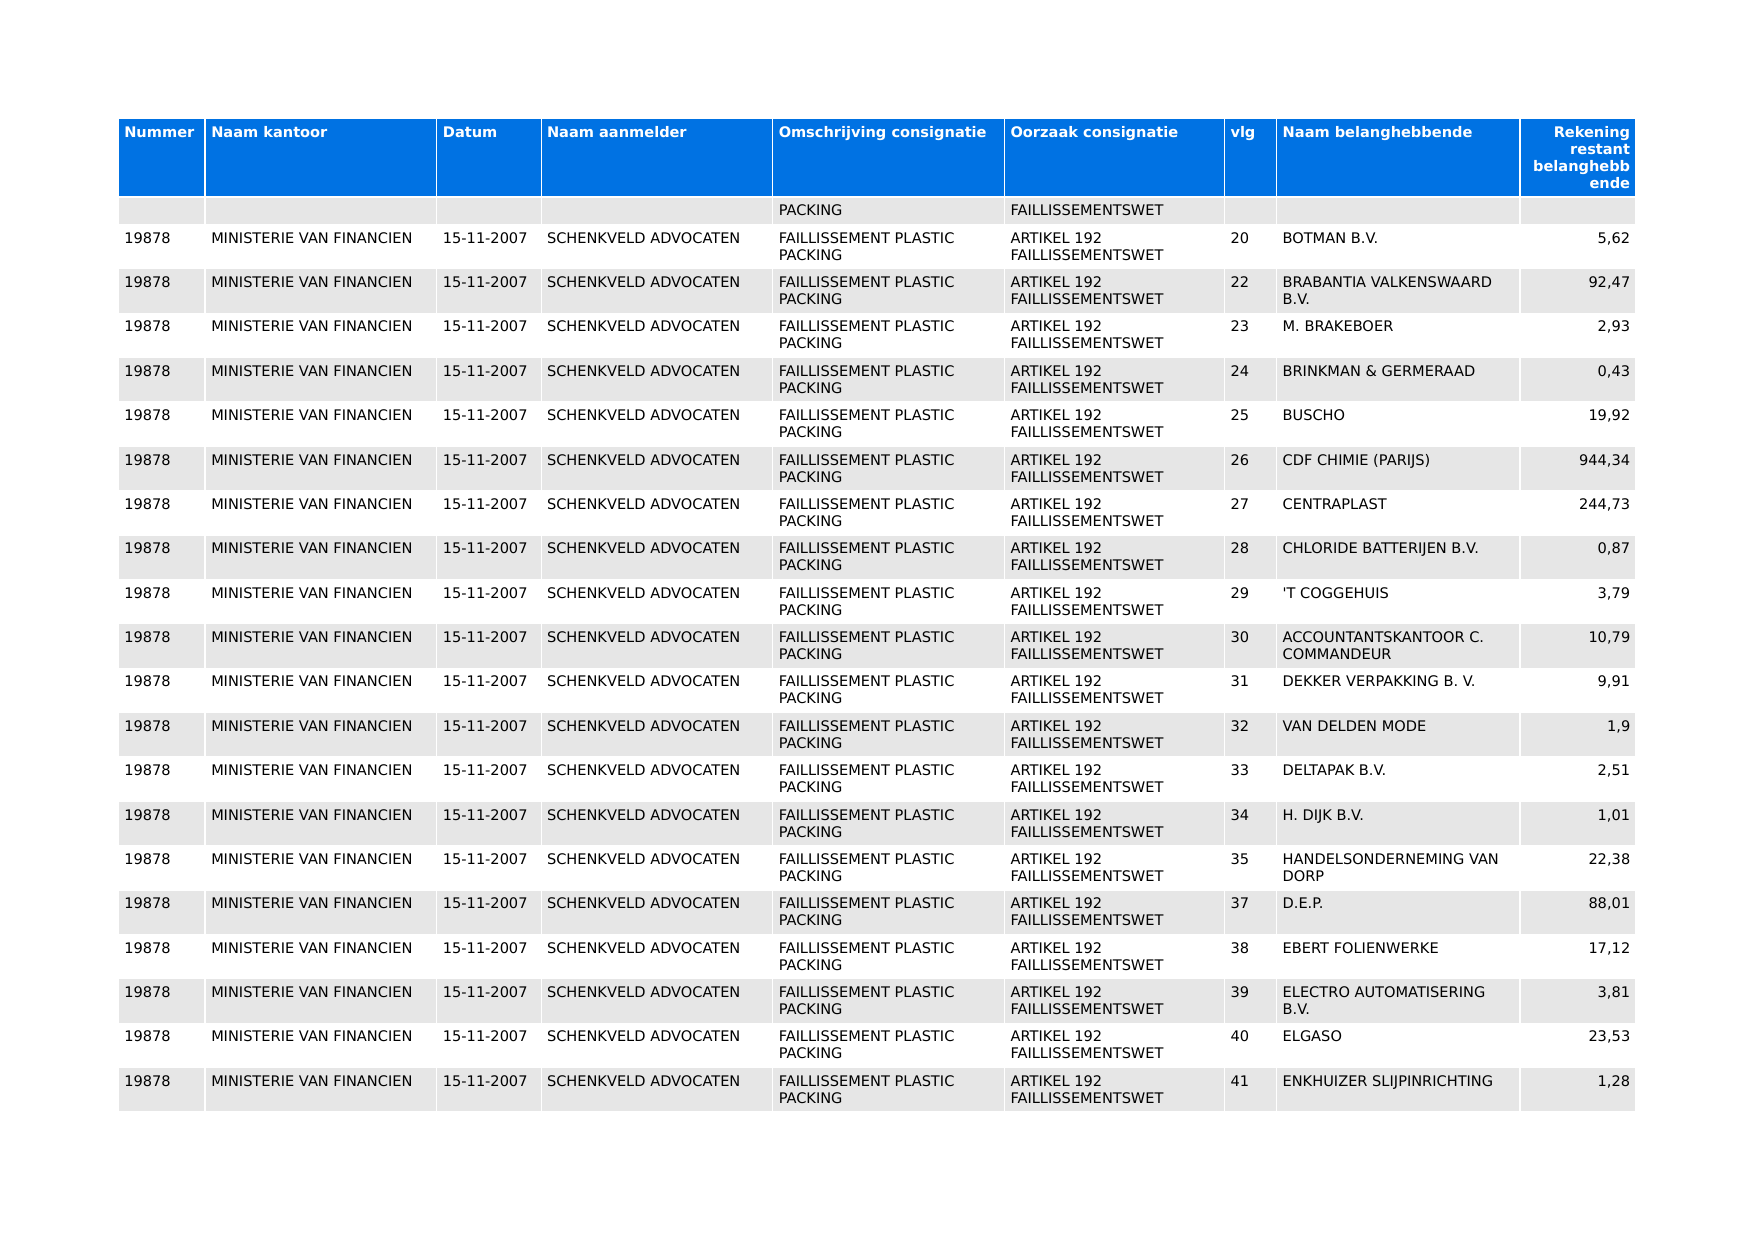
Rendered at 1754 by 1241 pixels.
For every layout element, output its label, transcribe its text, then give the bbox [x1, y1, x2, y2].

table_cell 24 [1225, 358, 1276, 401]
table_cell SCHENKVELD ADVOCATEN [542, 935, 772, 978]
table_cell FAILLISSEMENT PLASTIC PACKING [773, 403, 1004, 446]
table_cell FAILLISSEMENT PLASTIC PACKING [773, 269, 1004, 313]
table_cell ARTIKEL 192 FAILLISSEMENTSWET [1005, 713, 1224, 756]
table_cell 2,93 [1521, 314, 1635, 357]
table_cell ELECTRO AUTOMATISERING B.V. [1277, 979, 1519, 1023]
table_cell 19878 [119, 758, 204, 801]
table_cell 88,01 [1521, 891, 1635, 934]
table_cell FAILLISSEMENT PLASTIC PACKING [773, 580, 1004, 623]
table_cell FAILLISSEMENT PLASTIC PACKING [773, 447, 1004, 490]
table_cell ARTIKEL 192 FAILLISSEMENTSWET [1005, 669, 1224, 712]
table_cell [206, 198, 436, 224]
table_cell 19878 [119, 225, 204, 268]
table_cell ARTIKEL 192 FAILLISSEMENTSWET [1005, 314, 1224, 357]
table_cell 1,01 [1521, 802, 1635, 845]
table_cell ARTIKEL 192 FAILLISSEMENTSWET [1005, 935, 1224, 978]
table_cell ARTIKEL 192 FAILLISSEMENTSWET [1005, 447, 1224, 490]
table_cell 15-11-2007 [437, 314, 541, 357]
table_cell SCHENKVELD ADVOCATEN [542, 669, 772, 712]
table_cell 19878 [119, 1024, 204, 1067]
table_cell 19878 [119, 447, 204, 490]
table_cell 15-11-2007 [437, 669, 541, 712]
table_cell MINISTERIE VAN FINANCIEN [206, 580, 436, 623]
table_cell 944,34 [1521, 447, 1635, 490]
table_cell 15-11-2007 [437, 935, 541, 978]
table_cell 22,38 [1521, 846, 1635, 889]
table_cell BRABANTIA VALKENSWAARD B.V. [1277, 269, 1519, 313]
table_cell 15-11-2007 [437, 1068, 541, 1111]
table_cell SCHENKVELD ADVOCATEN [542, 403, 772, 446]
table_cell 'T COGGEHUIS [1277, 580, 1519, 623]
table_header Naam kantoor [206, 119, 436, 196]
table_cell 3,79 [1521, 580, 1635, 623]
table_cell 19878 [119, 891, 204, 934]
table_cell FAILLISSEMENT PLASTIC PACKING [773, 846, 1004, 889]
table_cell 15-11-2007 [437, 846, 541, 889]
table_cell 19878 [119, 580, 204, 623]
table_cell 15-11-2007 [437, 269, 541, 313]
table_cell [1277, 198, 1519, 224]
table_cell ENKHUIZER SLIJPINRICHTING [1277, 1068, 1519, 1111]
table_cell SCHENKVELD ADVOCATEN [542, 225, 772, 268]
table_cell SCHENKVELD ADVOCATEN [542, 1068, 772, 1111]
table_cell MINISTERIE VAN FINANCIEN [206, 935, 436, 978]
table_cell SCHENKVELD ADVOCATEN [542, 713, 772, 756]
table_cell MINISTERIE VAN FINANCIEN [206, 225, 436, 268]
table_cell FAILLISSEMENT PLASTIC PACKING [773, 491, 1004, 534]
table_cell FAILLISSEMENT PLASTIC PACKING [773, 225, 1004, 268]
table_cell MINISTERIE VAN FINANCIEN [206, 624, 436, 668]
table_cell M. BRAKEBOER [1277, 314, 1519, 357]
table_cell [542, 198, 772, 224]
table_cell MINISTERIE VAN FINANCIEN [206, 802, 436, 845]
table_cell FAILLISSEMENTSWET [1005, 198, 1224, 224]
table_cell MINISTERIE VAN FINANCIEN [206, 491, 436, 534]
table_cell 3,81 [1521, 979, 1635, 1023]
table_cell ARTIKEL 192 FAILLISSEMENTSWET [1005, 1024, 1224, 1067]
table_cell 19878 [119, 935, 204, 978]
table_cell SCHENKVELD ADVOCATEN [542, 758, 772, 801]
table_cell MINISTERIE VAN FINANCIEN [206, 358, 436, 401]
table_cell 15-11-2007 [437, 713, 541, 756]
table_cell MINISTERIE VAN FINANCIEN [206, 536, 436, 579]
table_cell BRINKMAN & GERMERAAD [1277, 358, 1519, 401]
table_cell 39 [1225, 979, 1276, 1023]
table_cell 19,92 [1521, 403, 1635, 446]
table_cell ARTIKEL 192 FAILLISSEMENTSWET [1005, 1068, 1224, 1111]
table_cell FAILLISSEMENT PLASTIC PACKING [773, 536, 1004, 579]
table_cell ARTIKEL 192 FAILLISSEMENTSWET [1005, 358, 1224, 401]
table_cell 10,79 [1521, 624, 1635, 668]
table_cell 15-11-2007 [437, 624, 541, 668]
table_cell CHLORIDE BATTERIJEN B.V. [1277, 536, 1519, 579]
table_cell 15-11-2007 [437, 447, 541, 490]
table_cell 15-11-2007 [437, 802, 541, 845]
table_cell FAILLISSEMENT PLASTIC PACKING [773, 935, 1004, 978]
table_cell 22 [1225, 269, 1276, 313]
table_cell 19878 [119, 314, 204, 357]
table_header Naam belanghebbende [1277, 119, 1519, 196]
table_cell MINISTERIE VAN FINANCIEN [206, 758, 436, 801]
table_cell 26 [1225, 447, 1276, 490]
table_header vlg [1225, 119, 1276, 196]
table_cell SCHENKVELD ADVOCATEN [542, 1024, 772, 1067]
table_cell MINISTERIE VAN FINANCIEN [206, 846, 436, 889]
table_cell 19878 [119, 491, 204, 534]
table_cell ARTIKEL 192 FAILLISSEMENTSWET [1005, 624, 1224, 668]
table_cell 23,53 [1521, 1024, 1635, 1067]
table_cell [1225, 198, 1276, 224]
table_cell CDF CHIMIE (PARIJS) [1277, 447, 1519, 490]
table_cell 0,43 [1521, 358, 1635, 401]
table_cell 19878 [119, 802, 204, 845]
table_cell 15-11-2007 [437, 403, 541, 446]
table_cell 38 [1225, 935, 1276, 978]
table_cell 15-11-2007 [437, 580, 541, 623]
table_cell SCHENKVELD ADVOCATEN [542, 314, 772, 357]
table_cell 20 [1225, 225, 1276, 268]
table_cell ARTIKEL 192 FAILLISSEMENTSWET [1005, 403, 1224, 446]
table_cell 19878 [119, 403, 204, 446]
table_cell FAILLISSEMENT PLASTIC PACKING [773, 624, 1004, 668]
table_cell 1,9 [1521, 713, 1635, 756]
table_cell ARTIKEL 192 FAILLISSEMENTSWET [1005, 758, 1224, 801]
table_cell [1521, 198, 1635, 224]
table_cell 25 [1225, 403, 1276, 446]
table_header Oorzaak consignatie [1005, 119, 1224, 196]
table_cell ARTIKEL 192 FAILLISSEMENTSWET [1005, 491, 1224, 534]
table_cell CENTRAPLAST [1277, 491, 1519, 534]
table_cell 92,47 [1521, 269, 1635, 313]
table_cell FAILLISSEMENT PLASTIC PACKING [773, 758, 1004, 801]
table_cell 40 [1225, 1024, 1276, 1067]
table_cell VAN DELDEN MODE [1277, 713, 1519, 756]
table_cell SCHENKVELD ADVOCATEN [542, 580, 772, 623]
table_header Nummer [119, 119, 204, 196]
table_cell 19878 [119, 846, 204, 889]
table_cell MINISTERIE VAN FINANCIEN [206, 713, 436, 756]
table_header Datum [437, 119, 541, 196]
table_cell ARTIKEL 192 FAILLISSEMENTSWET [1005, 225, 1224, 268]
table_cell ARTIKEL 192 FAILLISSEMENTSWET [1005, 979, 1224, 1023]
table_cell ARTIKEL 192 FAILLISSEMENTSWET [1005, 891, 1224, 934]
table_cell DEKKER VERPAKKING B. V. [1277, 669, 1519, 712]
table_cell MINISTERIE VAN FINANCIEN [206, 1068, 436, 1111]
table_cell 15-11-2007 [437, 891, 541, 934]
table_cell FAILLISSEMENT PLASTIC PACKING [773, 802, 1004, 845]
table_cell FAILLISSEMENT PLASTIC PACKING [773, 669, 1004, 712]
table_header Naam aanmelder [542, 119, 772, 196]
table_cell MINISTERIE VAN FINANCIEN [206, 269, 436, 313]
table_cell MINISTERIE VAN FINANCIEN [206, 891, 436, 934]
table_cell SCHENKVELD ADVOCATEN [542, 536, 772, 579]
table_cell SCHENKVELD ADVOCATEN [542, 358, 772, 401]
table_cell 15-11-2007 [437, 979, 541, 1023]
table_cell 30 [1225, 624, 1276, 668]
table_cell FAILLISSEMENT PLASTIC PACKING [773, 314, 1004, 357]
table_cell FAILLISSEMENT PLASTIC PACKING [773, 358, 1004, 401]
table_cell MINISTERIE VAN FINANCIEN [206, 314, 436, 357]
table_cell 19878 [119, 624, 204, 668]
table_cell FAILLISSEMENT PLASTIC PACKING [773, 979, 1004, 1023]
table_cell ARTIKEL 192 FAILLISSEMENTSWET [1005, 846, 1224, 889]
table_cell 33 [1225, 758, 1276, 801]
table_cell 244,73 [1521, 491, 1635, 534]
table_cell 34 [1225, 802, 1276, 845]
table_cell SCHENKVELD ADVOCATEN [542, 846, 772, 889]
table_cell 19878 [119, 979, 204, 1023]
table_cell 37 [1225, 891, 1276, 934]
table_cell ARTIKEL 192 FAILLISSEMENTSWET [1005, 802, 1224, 845]
table_cell 23 [1225, 314, 1276, 357]
table_cell SCHENKVELD ADVOCATEN [542, 802, 772, 845]
table_cell SCHENKVELD ADVOCATEN [542, 269, 772, 313]
table_cell 17,12 [1521, 935, 1635, 978]
table_cell MINISTERIE VAN FINANCIEN [206, 669, 436, 712]
table_cell 15-11-2007 [437, 491, 541, 534]
table_cell DELTAPAK B.V. [1277, 758, 1519, 801]
table_cell SCHENKVELD ADVOCATEN [542, 624, 772, 668]
table_cell MINISTERIE VAN FINANCIEN [206, 1024, 436, 1067]
table_cell D.E.P. [1277, 891, 1519, 934]
table_cell 27 [1225, 491, 1276, 534]
table_cell 15-11-2007 [437, 758, 541, 801]
table_cell 41 [1225, 1068, 1276, 1111]
table_cell 5,62 [1521, 225, 1635, 268]
table_cell ARTIKEL 192 FAILLISSEMENTSWET [1005, 580, 1224, 623]
table_cell 15-11-2007 [437, 1024, 541, 1067]
table_cell SCHENKVELD ADVOCATEN [542, 979, 772, 1023]
table_cell BUSCHO [1277, 403, 1519, 446]
table_cell 2,51 [1521, 758, 1635, 801]
table_cell 28 [1225, 536, 1276, 579]
table_header Omschrijving consignatie [773, 119, 1004, 196]
table_header Rekening restant belanghebbende [1521, 119, 1635, 196]
table_cell ACCOUNTANTSKANTOOR C. COMMANDEUR [1277, 624, 1519, 668]
table_cell H. DIJK B.V. [1277, 802, 1519, 845]
table_cell MINISTERIE VAN FINANCIEN [206, 403, 436, 446]
table_cell 31 [1225, 669, 1276, 712]
table_cell 9,91 [1521, 669, 1635, 712]
table_cell SCHENKVELD ADVOCATEN [542, 491, 772, 534]
table_cell FAILLISSEMENT PLASTIC PACKING [773, 891, 1004, 934]
table_cell 15-11-2007 [437, 536, 541, 579]
table_cell BOTMAN B.V. [1277, 225, 1519, 268]
table_cell 19878 [119, 358, 204, 401]
table_cell 0,87 [1521, 536, 1635, 579]
table_cell ELGASO [1277, 1024, 1519, 1067]
table_cell FAILLISSEMENT PLASTIC PACKING [773, 713, 1004, 756]
table_cell 32 [1225, 713, 1276, 756]
table_cell EBERT FOLIENWERKE [1277, 935, 1519, 978]
table_cell [119, 198, 204, 224]
table_cell 35 [1225, 846, 1276, 889]
table_cell 15-11-2007 [437, 225, 541, 268]
table_cell MINISTERIE VAN FINANCIEN [206, 979, 436, 1023]
table_cell [437, 198, 541, 224]
table_cell MINISTERIE VAN FINANCIEN [206, 447, 436, 490]
table_cell FAILLISSEMENT PLASTIC PACKING [773, 1024, 1004, 1067]
table_cell SCHENKVELD ADVOCATEN [542, 891, 772, 934]
table_cell PACKING [773, 198, 1004, 224]
table_cell 19878 [119, 1068, 204, 1111]
table_cell ARTIKEL 192 FAILLISSEMENTSWET [1005, 269, 1224, 313]
table_cell 19878 [119, 269, 204, 313]
table_cell 19878 [119, 536, 204, 579]
table_cell HANDELSONDERNEMING VAN DORP [1277, 846, 1519, 889]
table_cell 19878 [119, 713, 204, 756]
table_cell 19878 [119, 669, 204, 712]
table_cell 1,28 [1521, 1068, 1635, 1111]
table_cell FAILLISSEMENT PLASTIC PACKING [773, 1068, 1004, 1111]
table_cell 29 [1225, 580, 1276, 623]
table_cell 15-11-2007 [437, 358, 541, 401]
table_cell ARTIKEL 192 FAILLISSEMENTSWET [1005, 536, 1224, 579]
table_cell SCHENKVELD ADVOCATEN [542, 447, 772, 490]
